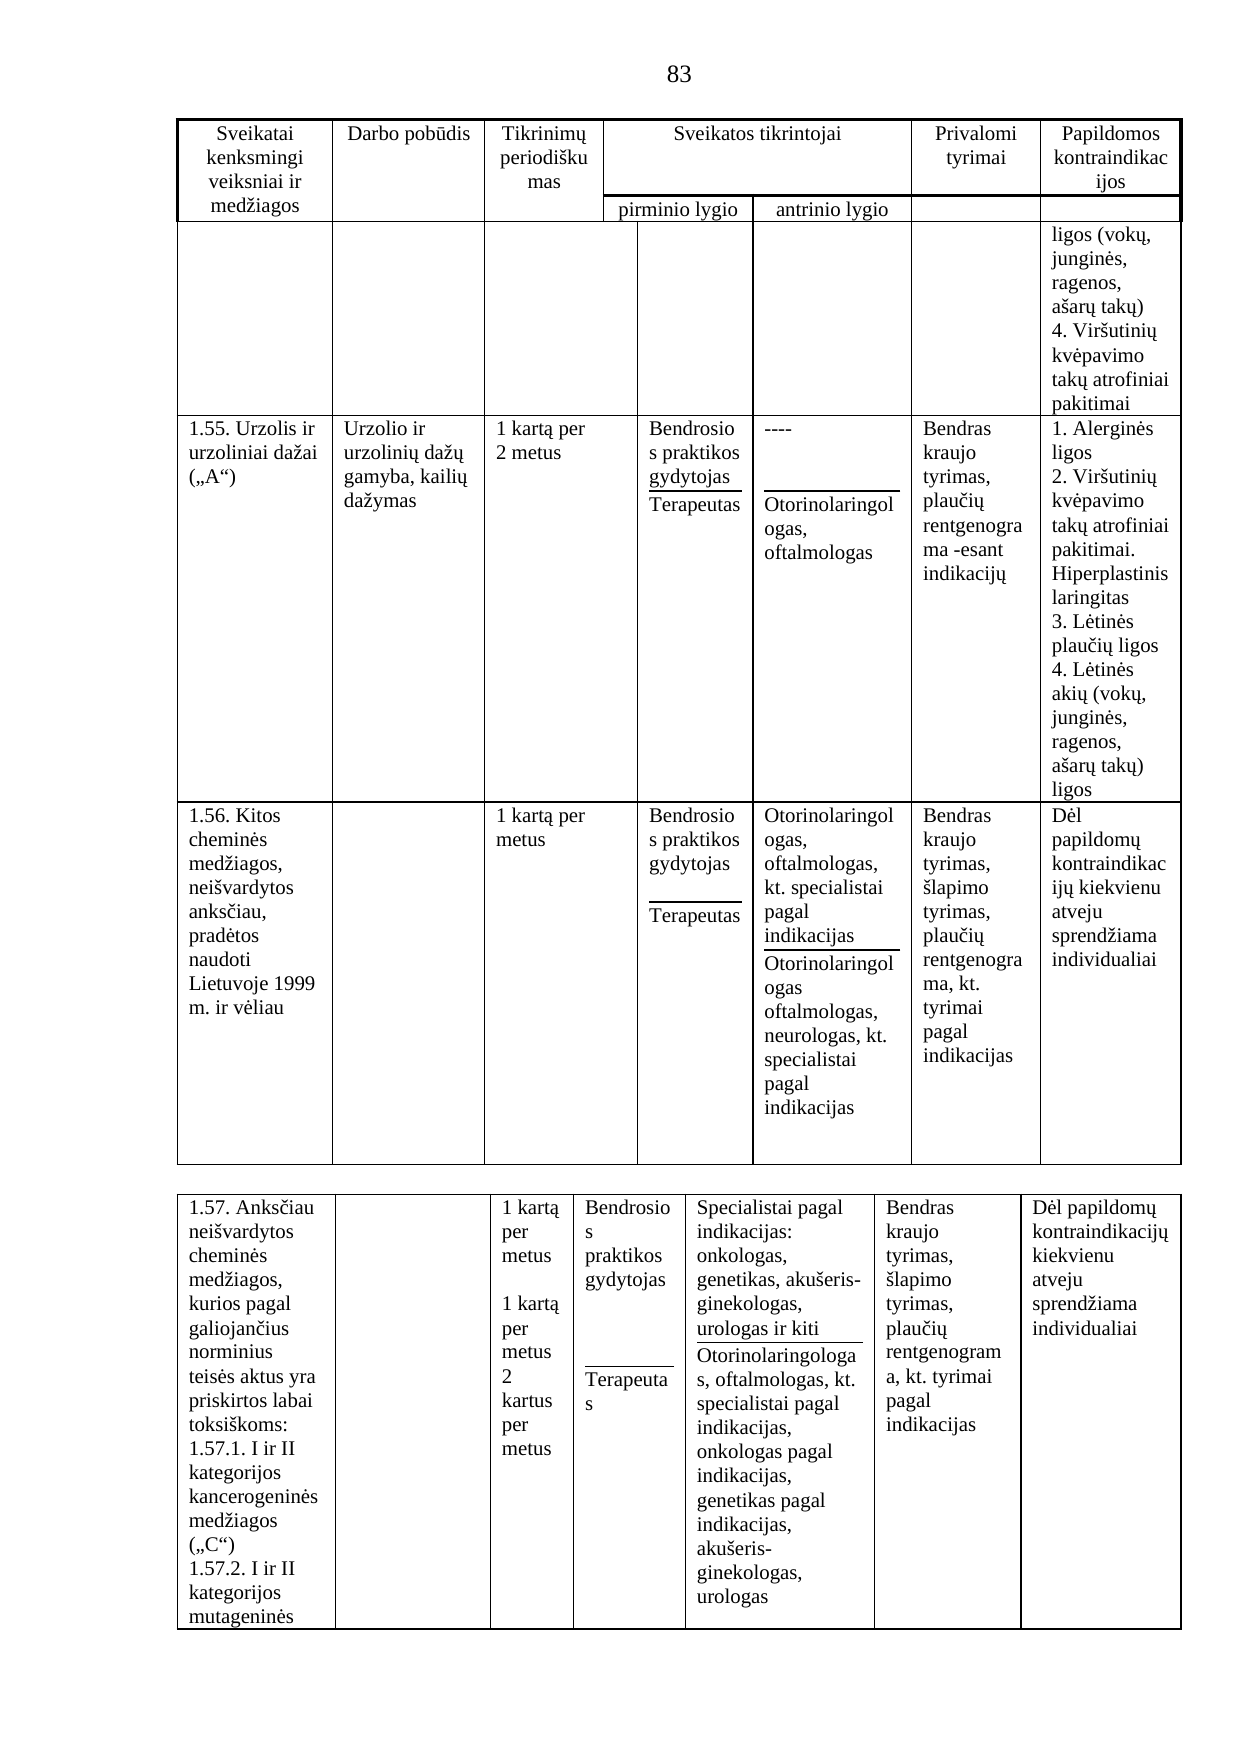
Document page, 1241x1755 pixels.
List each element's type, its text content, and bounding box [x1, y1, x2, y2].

table_cell pirminio lygio [604, 197, 752, 221]
table_cell [912, 222, 1040, 415]
table_cell [1041, 197, 1179, 221]
table_cell Bendras kraujo tyrimas, šlapimo tyrimas, plaučių rentgenograma, kt. tyrimai pagal indikacijas [912, 803, 1040, 1164]
table_cell [485, 222, 637, 415]
table_header Tikrinimų periodiškumas [485, 121, 603, 221]
table_header Dėl papildomų kontraindikacijų kiekvienu atveju sprendžiama individualiai [1022, 1195, 1180, 1628]
table_cell Bendras kraujo tyrimas, plaučių rentgenograma -esant indikacijų [912, 416, 1040, 801]
table_cell [638, 222, 752, 415]
table_header 1.57. Anksčiau neišvardytos cheminės medžiagos, kurios pagal galiojančius norminius teisės aktus yra priskirtos labai toksiškoms: 1.57.1. I ir II kategorijos kancerogeninės medžiagos („C“) 1.57.2. I ir II kategorijos mutageninės [178, 1195, 335, 1628]
table_cell antrinio lygio [754, 197, 911, 221]
table_cell Bendrosios praktikos gydytojas Terapeutas [638, 803, 752, 1164]
table_header Darbo pobūdis [333, 121, 484, 221]
table_header [336, 1195, 490, 1628]
table_header Sveikatos tikrintojai [604, 121, 911, 193]
table_header Papildomos kontraindikacijos [1041, 121, 1179, 193]
table_cell Urzolio ir urzolinių dažų gamyba, kailių dažymas [333, 416, 484, 801]
table_cell 1.55. Urzolis ir urzoliniai dažai („A“) [178, 416, 332, 801]
table_cell 1.56. Kitos cheminės medžiagos, neišvardytos anksčiau, pradėtos naudoti Lietuvoje 1999 m. ir vėliau [178, 803, 332, 1164]
table_cell [333, 222, 484, 415]
table_cell Bendrosios praktikos gydytojas Terapeutas [638, 416, 752, 801]
table_cell [754, 222, 911, 415]
table_header 1 kartą per metus 1 kartą per metus 2 kartus per metus [491, 1195, 573, 1628]
table_cell [178, 222, 332, 415]
table_cell ligos (vokų, junginės, ragenos, ašarų takų) 4. Viršutinių kvėpavimo takų atrofiniai pakitimai [1041, 222, 1180, 415]
table_cell ---- Otorinolaringologas, oftalmologas [754, 416, 911, 801]
table_header Specialistai pagal indikacijas: onkologas, genetikas, akušeris-ginekologas, urologas ir kiti Otorinolaringologas, oftalmologas, kt. specialistai pagal indikacijas, onkologas pagal indikacijas, genetikas pagal indikacijas, akušeris-ginekologas, urologas [686, 1195, 874, 1628]
table_cell 1 kartą per 2 metus [485, 416, 637, 801]
table_header Bendrosios praktikos gydytojas Terapeutas [574, 1195, 685, 1628]
table_cell Otorinolaringologas, oftalmologas, kt. specialistai pagal indikacijas Otorinolaringologas oftalmologas, neurologas, kt. specialistai pagal indikacijas [754, 803, 911, 1164]
table_cell [333, 803, 484, 1164]
table_cell 1. Alerginės ligos 2. Viršutinių kvėpavimo takų atrofiniai pakitimai. Hiperplastinis laringitas 3. Lėtinės plaučių ligos 4. Lėtinės akių (vokų, junginės, ragenos, ašarų takų) ligos [1041, 416, 1180, 801]
table_cell [912, 197, 1040, 221]
table_cell 1 kartą per metus [485, 803, 637, 1164]
table_cell Dėl papildomų kontraindikacijų kiekvienu atveju sprendžiama individualiai [1041, 803, 1180, 1164]
table_header Bendras kraujo tyrimas, šlapimo tyrimas, plaučių rentgenograma, kt. tyrimai pagal indikacijas [875, 1195, 1020, 1628]
table_header Privalomi tyrimai [912, 121, 1040, 193]
table_header Sveikatai kenksmingi veiksniai ir medžiagos [179, 121, 332, 221]
